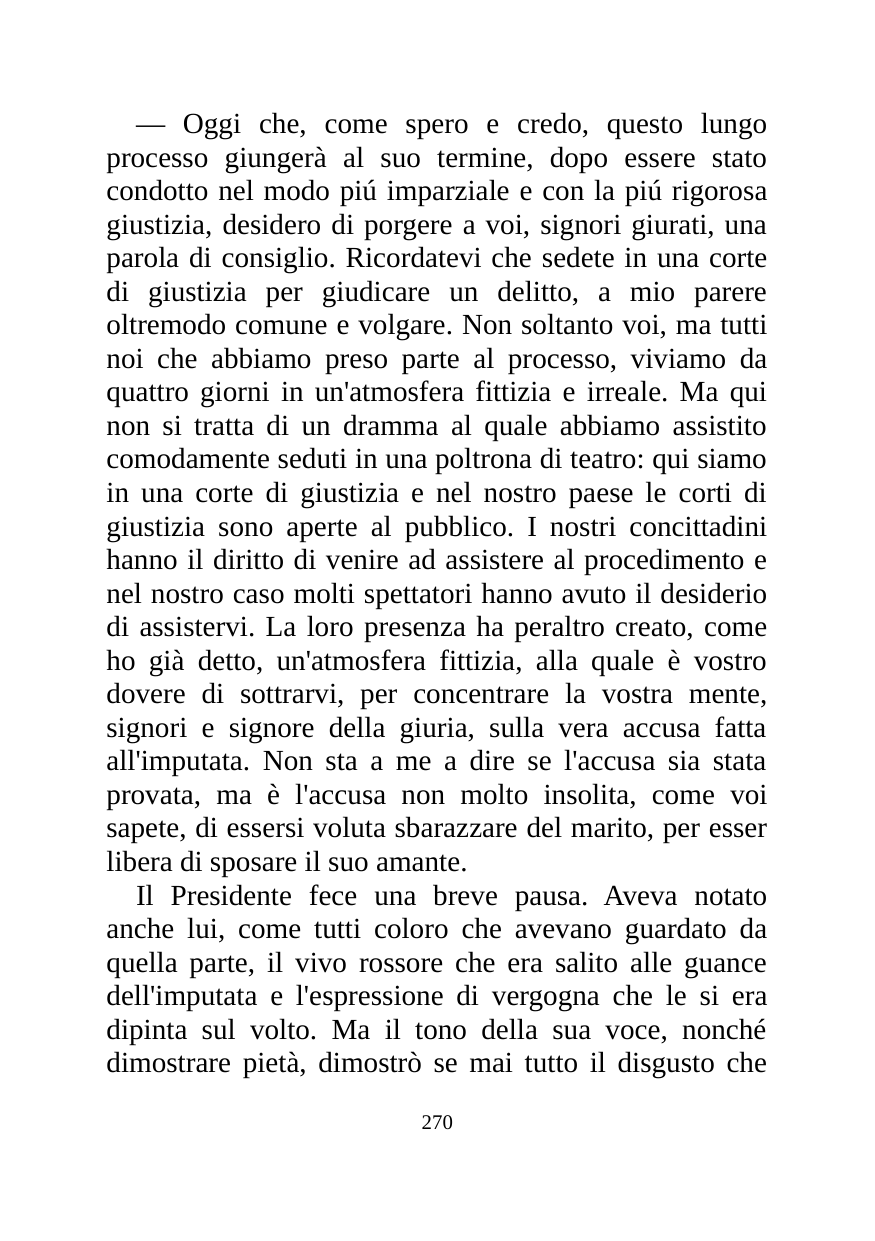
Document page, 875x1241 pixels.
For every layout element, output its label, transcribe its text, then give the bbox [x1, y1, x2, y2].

text Il Presidente fece una breve pausa. Aveva notato anche lui, come tutti coloro che avevano guardato da quella parte, il vivo rossore che era salito alle guance dell'imputata e l'espressione di vergogna che le si era dipinta sul volto. Ma il tono della sua voce, nonché dimostrare pietà, dimostrò se mai tutto il disgusto che [106, 878, 768, 1079]
text — Oggi che, come spero e credo, questo lungo processo giungerà al suo termine, dopo essere stato condotto nel modo piú imparziale e con la piú rigorosa giustizia, desidero di porgere a voi, signori giurati, una parola di consiglio. Ricordatevi che sedete in una corte di giustizia per giudicare un delitto, a mio parere oltremodo comune e volgare. Non soltanto voi, ma tutti noi che abbiamo preso parte al processo, viviamo da quattro giorni in un'atmosfera fittizia e irreale. Ma qui non si tratta di un dramma al quale abbiamo assistito comodamente seduti in una poltrona di teatro: qui siamo in una corte di giustizia e nel nostro paese le corti di giustizia sono aperte al pubblico. I nostri concittadini hanno il diritto di venire ad assistere al procedimento e nel nostro caso molti spettatori hanno avuto il desiderio di assistervi. La loro presenza ha peraltro creato, come ho già detto, un'atmosfera fittizia, alla quale è vostro dovere di sottrarvi, per concentrare la vostra mente, signori e signore della giuria, sulla vera accusa fatta all'imputata. Non sta a me a dire se l'accusa sia stata provata, ma è l'accusa non molto insolita, come voi sapete, di essersi voluta sbarazzare del marito, per esser libera di sposare il suo amante. [106, 106, 768, 878]
